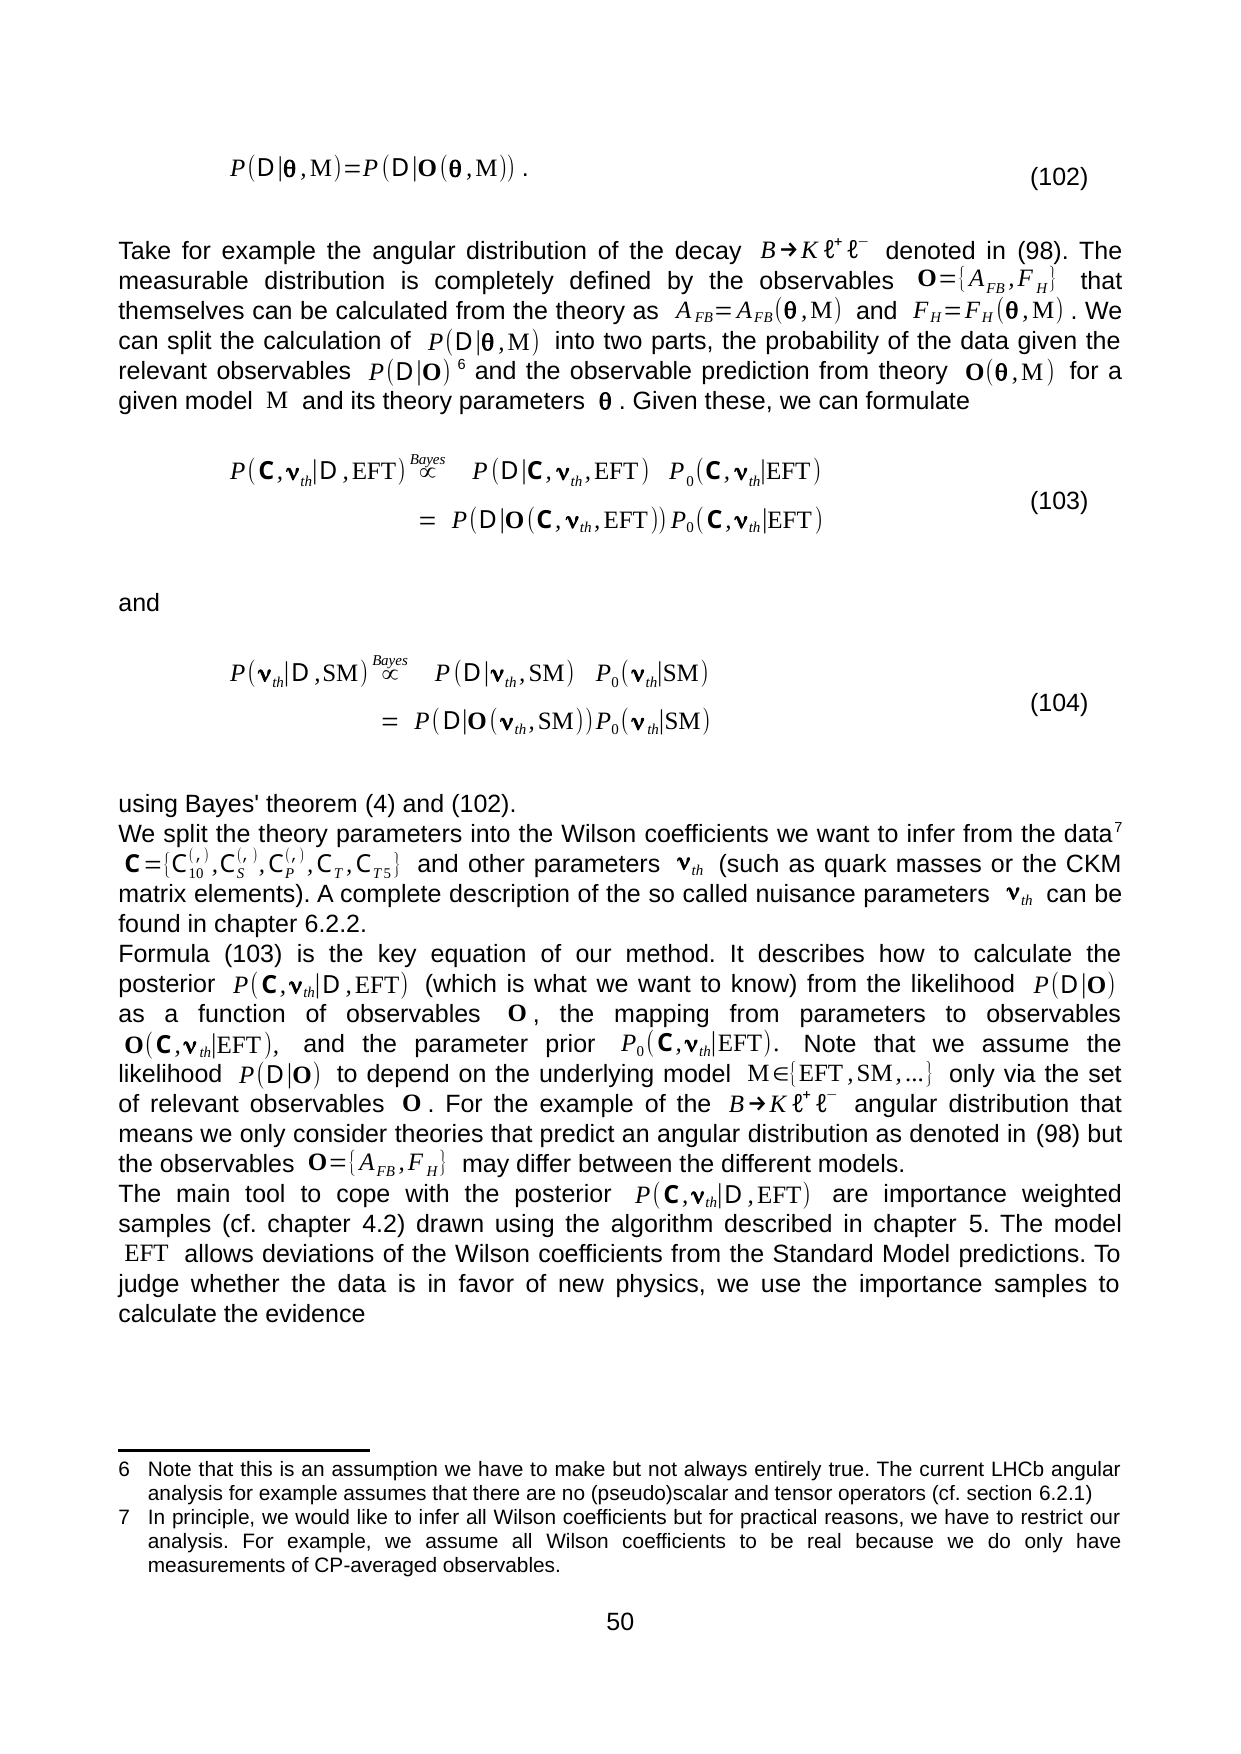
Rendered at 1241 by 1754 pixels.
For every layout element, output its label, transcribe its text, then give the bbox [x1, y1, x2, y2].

table_header [118, 646, 217, 759]
text using Bayes' theorem (4) and (102). [118, 789, 1122, 819]
text Note that this is an assumption we have to make but not always entirely true. The current LHCb angular analysis for example assumes that there are no (pseudo)scalar and tensor operators (cf. section 6.2.1) [118, 1457, 1122, 1505]
text In principle, we would like to infer all Wilson coefficients but for practical reasons, we have to restrict our analysis. For example, we assume all Wilson coefficients to be real because we do only have measurements of CP‑averaged observables. [118, 1505, 1122, 1578]
table_header [217, 444, 1024, 557]
text The main tool to cope with the posterior are importance weighted samples (cf. chapter 4.2) drawn using the algorithm described in chapter 5. The model allows deviations of the Wilson coefficients from the Standard Model predictions. To judge whether the data is in favor of new physics, we use the importance samples to calculate the evidence [118, 1179, 1122, 1329]
table_header [118, 147, 217, 206]
table_header (103) [1024, 444, 1123, 557]
text Take for example the angular distribution of the decay denoted in (98). The measurable distribution is completely defined by the observables that themselves can be calculated from the theory as and . We can split the calculation of into two parts, the probability of the data given the relevant observables and the observable prediction from theory for a given model and its theory parameters . Given these, we can formulate [118, 236, 1122, 416]
text We split the theory parameters into the Wilson coefficients we want to infer from the data and other parameters (such as quark masses or the CKM matrix elements). A complete description of the so called nuisance parameters can be found in chapter 6.2.2. [118, 819, 1122, 939]
table_header (102) [1024, 147, 1123, 206]
table_header [217, 646, 1024, 759]
table_header . [217, 147, 1024, 206]
table_header (104) [1024, 646, 1123, 759]
text Formula (103) is the key equation of our method. It describes how to calculate the posterior (which is what we want to know) from the likelihood as a function of observables , the mapping from parameters to observables and the parameter prior Note that we assume the likelihood to depend on the underlying model only via the set of relevant observables . For the example of the angular distribution that means we only consider theories that predict an angular distribution as denoted in (98) but the observables may differ between the different models. [118, 939, 1122, 1179]
table_header [118, 444, 217, 557]
text and [118, 587, 1122, 617]
